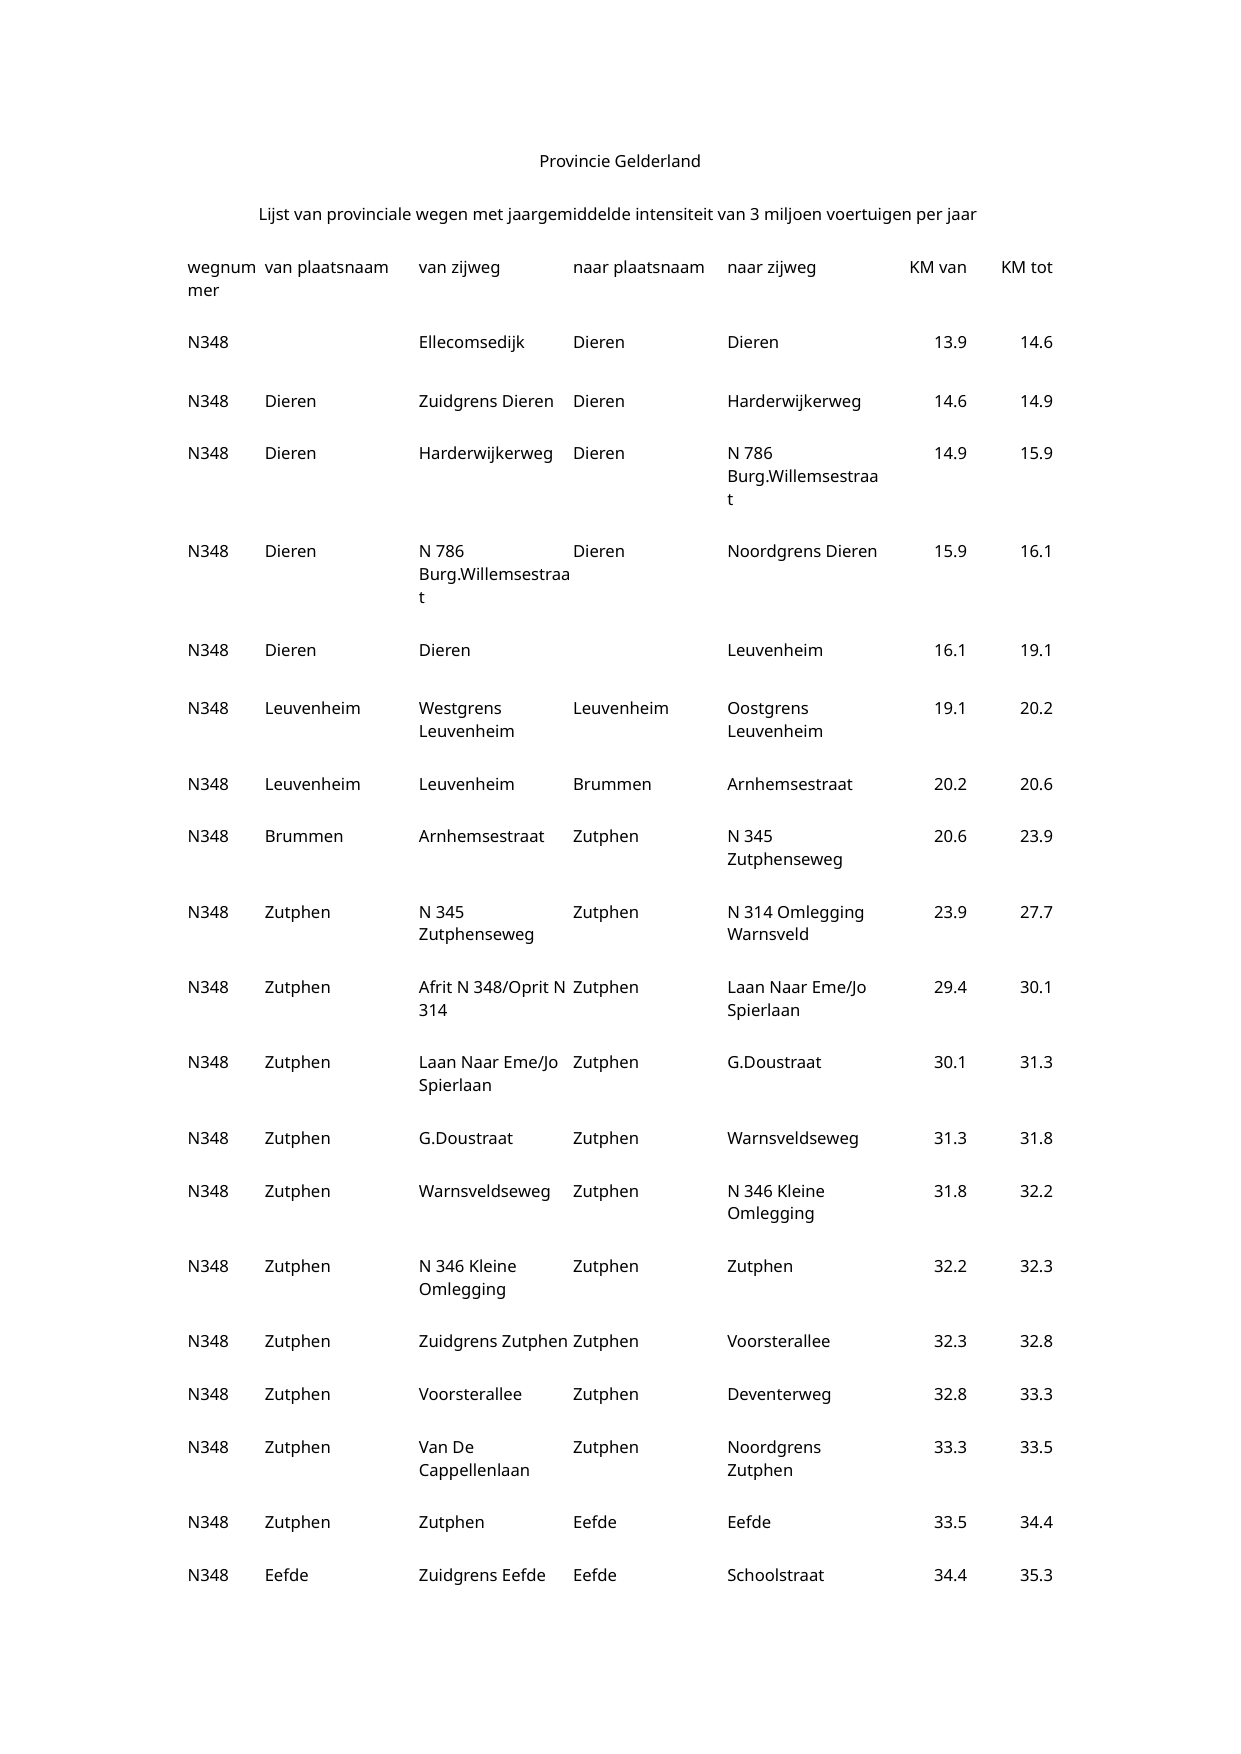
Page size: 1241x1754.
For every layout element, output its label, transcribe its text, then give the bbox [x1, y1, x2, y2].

table_cell Leuvenheim [419, 772, 573, 825]
table_cell 32.3 [881, 1330, 967, 1383]
table_cell Dieren [573, 442, 727, 540]
table_cell Laan Naar Eme/Jo Spierlaan [727, 976, 881, 1051]
table_cell 16.1 [881, 638, 967, 697]
table_cell Zutphen [573, 1051, 727, 1126]
table_cell 33.5 [967, 1435, 1053, 1511]
table_cell Zutphen [573, 1383, 727, 1435]
table_cell Warnsveldseweg [419, 1179, 573, 1254]
table_cell Dieren [265, 540, 419, 638]
table_cell 35.3 [967, 1564, 1053, 1586]
table_cell N 786 Burg.Willemsestraat [727, 442, 881, 540]
table_cell Leuvenheim [573, 697, 727, 772]
table_cell N348 [188, 1435, 264, 1511]
table_cell N348 [188, 697, 264, 772]
table_cell 14.6 [881, 389, 967, 442]
table_cell Zutphen [573, 976, 727, 1051]
table_cell KM tot [967, 255, 1053, 331]
table_cell Afrit N 348/Oprit N 314 [419, 976, 573, 1051]
table_cell Zutphen [265, 1330, 419, 1383]
table_cell Zutphen [573, 1255, 727, 1330]
table_cell 23.9 [881, 900, 967, 976]
table_cell 32.8 [881, 1383, 967, 1435]
table_cell N348 [188, 389, 264, 442]
table_cell N348 [188, 638, 264, 697]
table_cell Zutphen [727, 1255, 881, 1330]
table_cell Eefde [727, 1511, 881, 1563]
table_cell N348 [188, 976, 264, 1051]
table_cell 15.9 [881, 540, 967, 638]
table_cell Leuvenheim [265, 697, 419, 772]
table_cell Eefde [573, 1511, 727, 1563]
table_cell N 345 Zutphenseweg [727, 825, 881, 900]
table_cell 23.9 [967, 825, 1053, 900]
table_cell Dieren [265, 389, 419, 442]
table_cell 31.8 [967, 1126, 1053, 1179]
table_cell 31.8 [881, 1179, 967, 1254]
table_cell Zutphen [265, 1126, 419, 1179]
table_cell Van De Cappellenlaan [419, 1435, 573, 1511]
table_cell Dieren [573, 389, 727, 442]
table_cell naar zijweg [727, 255, 881, 331]
table_cell Voorsterallee [727, 1330, 881, 1383]
table_cell N348 [188, 1255, 264, 1330]
table_cell 33.3 [967, 1383, 1053, 1435]
table_cell Zutphen [265, 1051, 419, 1126]
table_cell 32.2 [967, 1179, 1053, 1254]
table_cell 33.3 [881, 1435, 967, 1511]
table_cell wegnummer [188, 255, 264, 331]
table_cell 19.1 [967, 638, 1053, 697]
table_cell Zutphen [265, 900, 419, 976]
table_cell Zuidgrens Eefde [419, 1564, 573, 1586]
table_cell 30.1 [881, 1051, 967, 1126]
table_cell Westgrens Leuvenheim [419, 697, 573, 772]
table_cell 34.4 [881, 1564, 967, 1586]
table_cell Zutphen [419, 1511, 573, 1563]
table_cell 32.8 [967, 1330, 1053, 1383]
table_cell 19.1 [881, 697, 967, 772]
table_cell Noordgrens Zutphen [727, 1435, 881, 1511]
table_cell 29.4 [881, 976, 967, 1051]
table_cell Zutphen [573, 1330, 727, 1383]
table_cell N 786 Burg.Willemsestraat [419, 540, 573, 638]
table_cell Zutphen [573, 900, 727, 976]
table_cell KM van [881, 255, 967, 331]
table_cell 14.9 [881, 442, 967, 540]
table_cell van plaatsnaam [265, 255, 419, 331]
table_cell Zutphen [265, 1435, 419, 1511]
table_cell [265, 331, 419, 389]
table_cell Schoolstraat [727, 1564, 881, 1586]
table_cell N 346 Kleine Omlegging [419, 1255, 573, 1330]
table_cell Arnhemsestraat [419, 825, 573, 900]
table_cell G.Doustraat [419, 1126, 573, 1179]
table_cell N348 [188, 1051, 264, 1126]
table_cell Dieren [265, 442, 419, 540]
table_cell Arnhemsestraat [727, 772, 881, 825]
table_cell Zutphen [573, 1126, 727, 1179]
table_cell 32.2 [881, 1255, 967, 1330]
table_cell N348 [188, 1383, 264, 1435]
table_cell N348 [188, 772, 264, 825]
table_cell Leuvenheim [727, 638, 881, 697]
table_cell Ellecomsedijk [419, 331, 573, 389]
table_cell naar plaatsnaam [573, 255, 727, 331]
table_cell N348 [188, 1179, 264, 1254]
table_cell Deventerweg [727, 1383, 881, 1435]
table_cell N348 [188, 1511, 264, 1563]
table_cell Lijst van provinciale wegen met jaargemiddelde intensiteit van 3 miljoen voertuigen per jaar [188, 203, 1053, 255]
table_cell N348 [188, 442, 264, 540]
table_cell Zuidgrens Dieren [419, 389, 573, 442]
table_header Provincie Gelderland [188, 150, 1053, 203]
table_cell N348 [188, 1330, 264, 1383]
table_cell 20.2 [881, 772, 967, 825]
table_cell G.Doustraat [727, 1051, 881, 1126]
table_cell N 345 Zutphenseweg [419, 900, 573, 976]
table_cell Brummen [573, 772, 727, 825]
table_cell N 346 Kleine Omlegging [727, 1179, 881, 1254]
table_cell Zutphen [573, 825, 727, 900]
table_cell N348 [188, 540, 264, 638]
table_cell 33.5 [881, 1511, 967, 1563]
table_cell 30.1 [967, 976, 1053, 1051]
table_cell N348 [188, 825, 264, 900]
table_cell N348 [188, 331, 264, 389]
table_cell 20.6 [967, 772, 1053, 825]
table_cell Brummen [265, 825, 419, 900]
table_cell Zutphen [573, 1179, 727, 1254]
table_cell Zutphen [265, 976, 419, 1051]
table_cell Dieren [573, 331, 727, 389]
table_cell Zutphen [265, 1179, 419, 1254]
table_cell Zuidgrens Zutphen [419, 1330, 573, 1383]
table_cell 20.6 [881, 825, 967, 900]
table_cell N348 [188, 1126, 264, 1179]
table_cell 31.3 [967, 1051, 1053, 1126]
table_cell 20.2 [967, 697, 1053, 772]
table_cell Eefde [573, 1564, 727, 1586]
table_cell Leuvenheim [265, 772, 419, 825]
table_cell Dieren [265, 638, 419, 697]
table_cell Dieren [573, 540, 727, 638]
table_cell 34.4 [967, 1511, 1053, 1563]
table_cell Laan Naar Eme/Jo Spierlaan [419, 1051, 573, 1126]
table_cell van zijweg [419, 255, 573, 331]
table_cell 14.9 [967, 389, 1053, 442]
table_cell Harderwijkerweg [727, 389, 881, 442]
table_cell Dieren [419, 638, 573, 697]
table_cell Eefde [265, 1564, 419, 1586]
table_cell Harderwijkerweg [419, 442, 573, 540]
table_cell N 314 Omlegging Warnsveld [727, 900, 881, 976]
table_cell 15.9 [967, 442, 1053, 540]
table_cell 32.3 [967, 1255, 1053, 1330]
table_cell Voorsterallee [419, 1383, 573, 1435]
table_cell Zutphen [265, 1255, 419, 1330]
table_cell [573, 638, 727, 697]
table_cell 14.6 [967, 331, 1053, 389]
table_cell 13.9 [881, 331, 967, 389]
table_cell Zutphen [573, 1435, 727, 1511]
table_cell N348 [188, 900, 264, 976]
table_cell Warnsveldseweg [727, 1126, 881, 1179]
table_cell Noordgrens Dieren [727, 540, 881, 638]
table_cell 27.7 [967, 900, 1053, 976]
table_cell 31.3 [881, 1126, 967, 1179]
table_cell 16.1 [967, 540, 1053, 638]
table_cell Zutphen [265, 1511, 419, 1563]
table_cell N348 [188, 1564, 264, 1586]
table_cell Oostgrens Leuvenheim [727, 697, 881, 772]
table_cell Zutphen [265, 1383, 419, 1435]
table_cell Dieren [727, 331, 881, 389]
